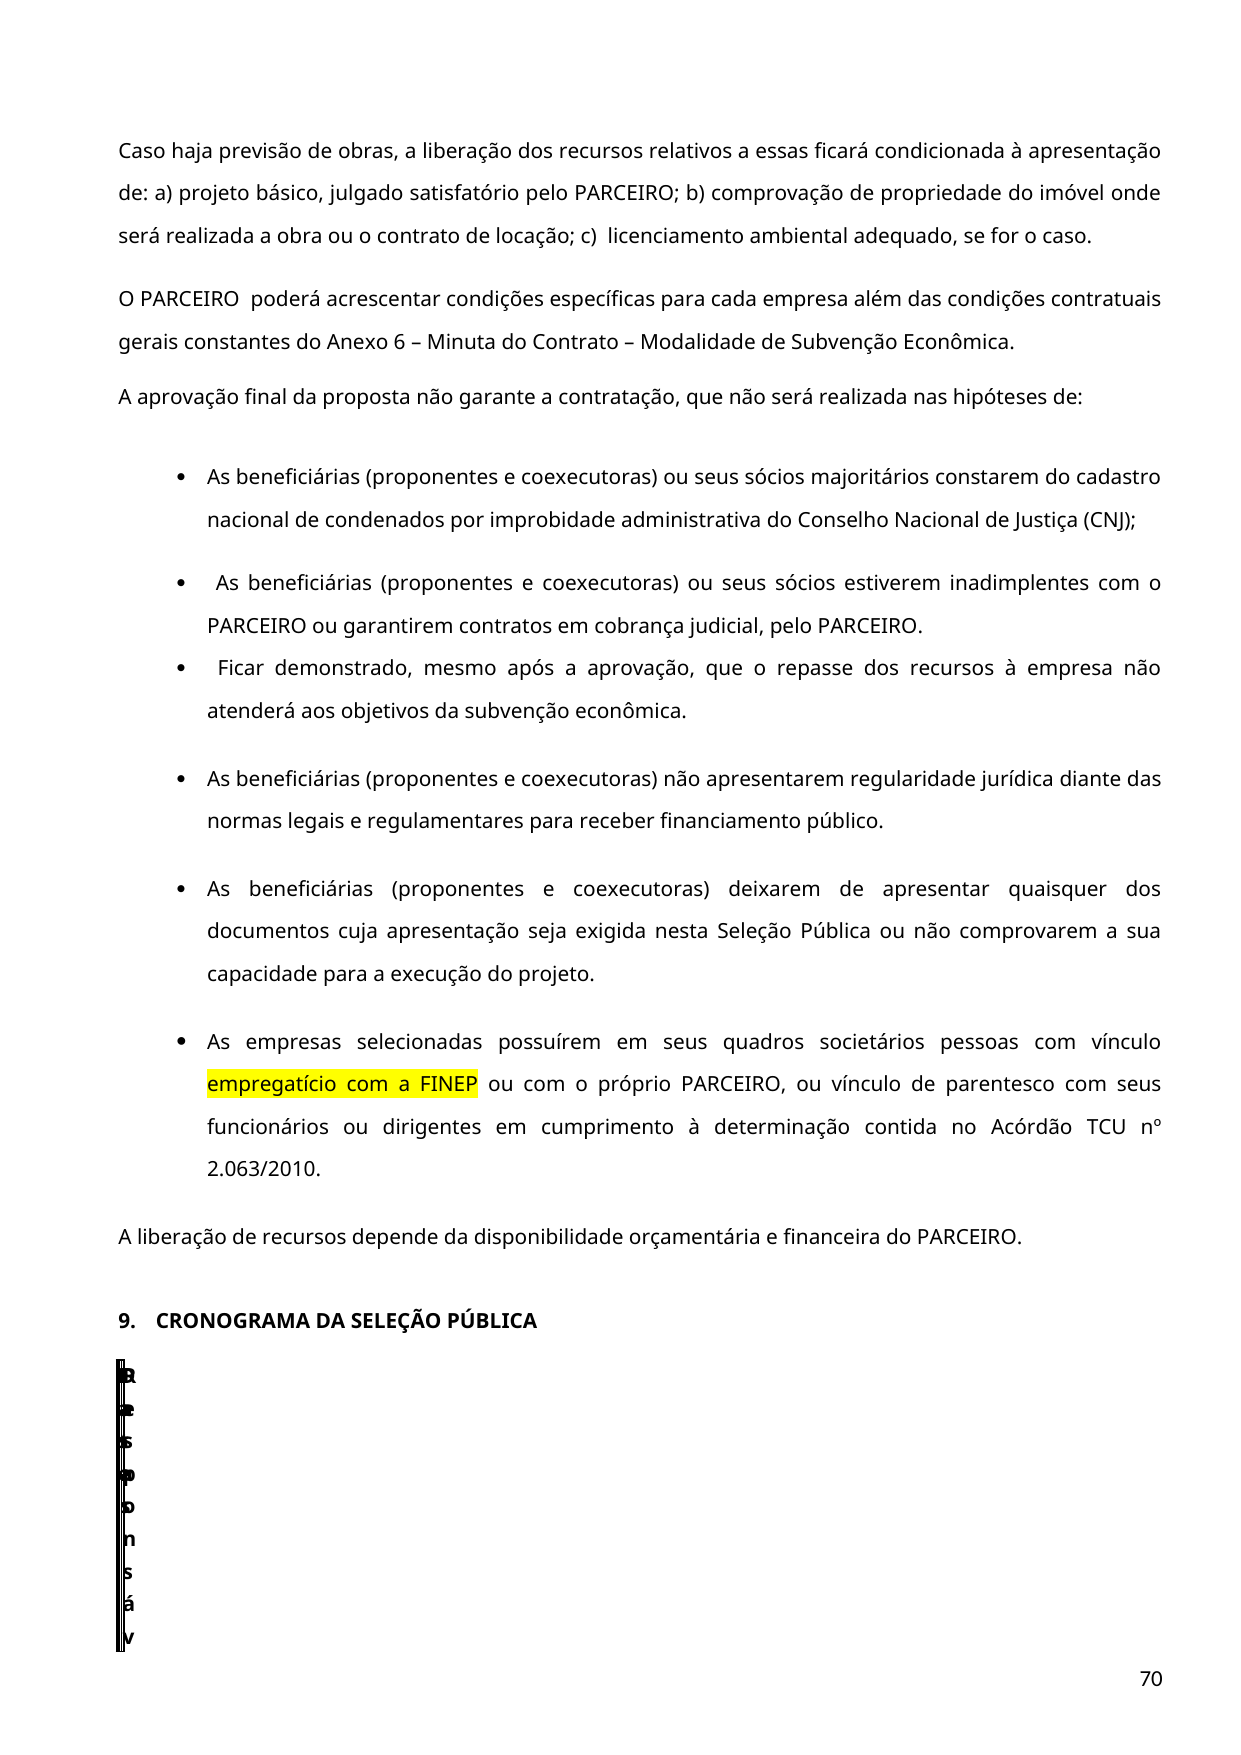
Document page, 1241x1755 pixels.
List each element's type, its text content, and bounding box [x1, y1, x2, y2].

list As beneficiárias (proponentes e coexecutoras) não apresentarem regularidade jurídica diante das normas legais e regulamentares para receber financiamento público. [177, 764, 1162, 835]
text A aprovação final da proposta não garante a contratação, que não será realizada nas hipóteses de: [118, 382, 1162, 411]
text O PARCEIRO poderá acrescentar condições específicas para cada empresa além das condições contratuais gerais constantes do Anexo 6 – Minuta do Contrato – Modalidade de Subvenção Econômica. [118, 284, 1162, 356]
text A liberação de recursos depende da disponibilidade orçamentária e financeira do PARCEIRO. [118, 1222, 1162, 1251]
text Caso haja previsão de obras, a liberação dos recursos relativos a essas ficará condicionada à apresentação de: a) projeto básico, julgado satisfatório pelo PARCEIRO; b) comprovação de propriedade do imóvel onde será realizada a obra ou o contrato de locação; c) licenciamento ambiental adequado, se for o caso. [118, 136, 1162, 249]
list As beneficiárias (proponentes e coexecutoras) ou seus sócios majoritários constarem do cadastro nacional de condenados por improbidade administrativa do Conselho Nacional de Justiça (CNJ); [177, 462, 1162, 533]
list As beneficiárias (proponentes e coexecutoras) deixarem de apresentar quaisquer dos documentos cuja apresentação seja exigida nesta Seleção Pública ou não comprovarem a sua capacidade para a execução do projeto. [177, 874, 1162, 988]
list As beneficiárias (proponentes e coexecutoras) ou seus sócios estiverem inadimplentes com o PARCEIRO ou garantirem contratos em cobrança judicial, pelo PARCEIRO. [177, 568, 1162, 639]
list As empresas selecionadas possuírem em seus quadros societários pessoas com vínculo empregatício com a FINEP ou com o próprio PARCEIRO, ou vínculo de parentesco com seus funcionários ou dirigentes em cumprimento à determinação contida no Acórdão TCU nº 2.063/2010. [177, 1027, 1162, 1183]
list CRONOGRAMA DA SELEÇÃO PÚBLICA [118, 1306, 1162, 1334]
list Ficar demonstrado, mesmo após a aprovação, que o repasse dos recursos à empresa não atenderá aos objetivos da subvenção econômica. [177, 653, 1162, 724]
